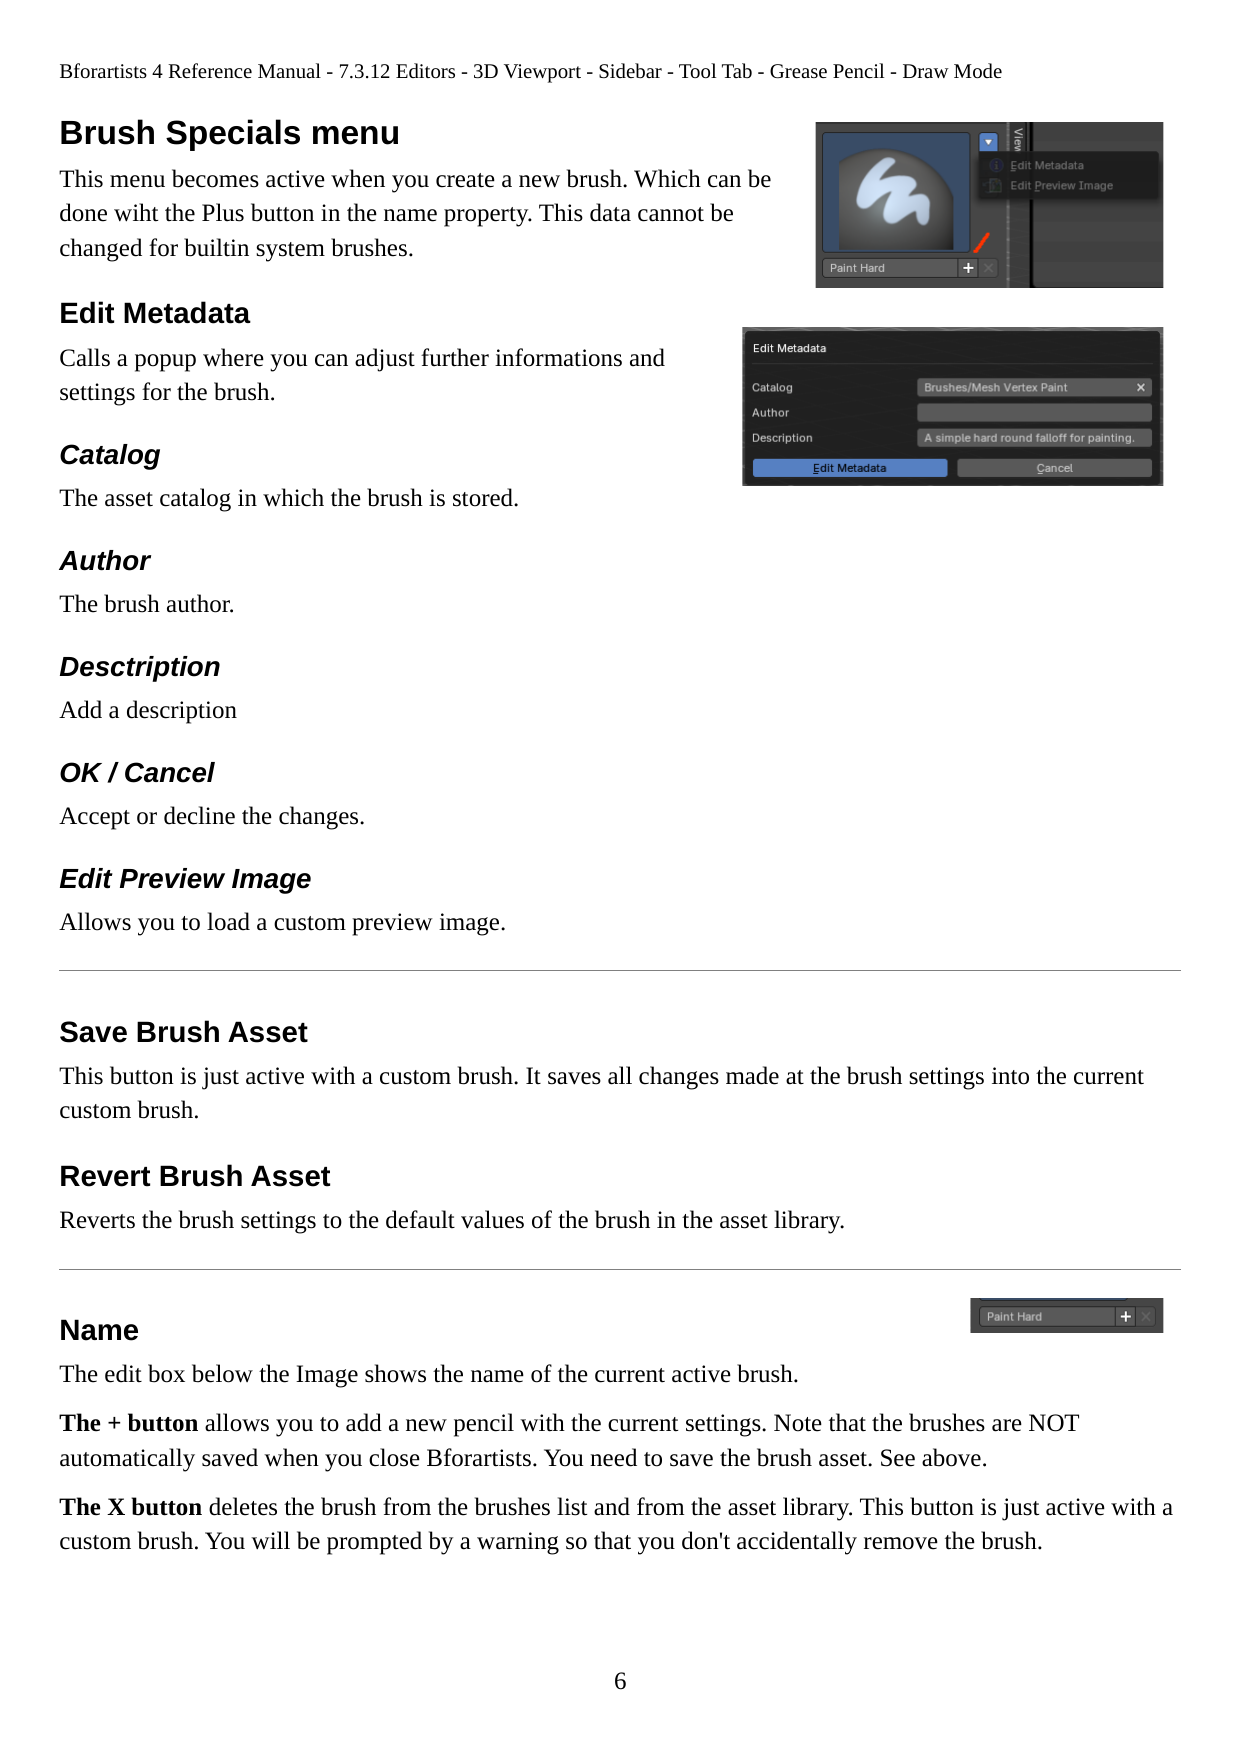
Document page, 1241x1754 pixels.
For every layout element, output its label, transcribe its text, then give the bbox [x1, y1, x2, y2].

subtitle Author [59, 544, 1181, 576]
text The + button allows you to add a new pencil with the current settings. Note that the brushes are NOT automatically saved when you close Bforartists. You need to save the brush asset. See above. [59, 1408, 1181, 1472]
picture [815, 122, 1164, 288]
subtitle Catalog [59, 439, 742, 471]
text The X button deletes the brush from the brushes list and from the asset library. This button is just active with a custom brush. You will be prompted by a warning so that you don't accidentally remove the brush. [59, 1492, 1181, 1555]
text Allows you to load a custom preview image. [59, 907, 1181, 936]
subtitle Save Brush Asset [59, 1014, 1181, 1048]
subtitle Brush Specials menu [59, 113, 1181, 151]
text Calls a popup where you can adjust further informations and settings for the brush. [59, 343, 742, 406]
text This menu becomes active when you create a new brush. Which can be done wiht the Plus button in the name property. This data cannot be changed for builtin system brushes. [59, 164, 815, 261]
text Reverts the brush settings to the default values of the brush in the asset library. [59, 1205, 1181, 1234]
subtitle Edit Metadata [59, 296, 1181, 330]
text The asset catalog in which the brush is stored. [59, 483, 1181, 512]
picture [970, 1298, 1164, 1333]
text Accept or decline the changes. [59, 801, 1181, 829]
subtitle Desctription [59, 651, 1181, 682]
text The brush author. [59, 589, 1181, 618]
picture [742, 327, 1164, 486]
subtitle Edit Preview Image [59, 862, 1181, 894]
subtitle Revert Brush Asset [59, 1159, 1181, 1193]
text Add a description [59, 695, 1181, 724]
text This button is just active with a custom brush. It saves all changes made at the brush settings into the current custom brush. [59, 1061, 1181, 1124]
subtitle Name [59, 1313, 1181, 1347]
text The edit box below the Image shows the name of the current active brush. [59, 1359, 1181, 1388]
subtitle OK / Cancel [59, 756, 1181, 788]
subtitle [1164, 439, 1181, 471]
